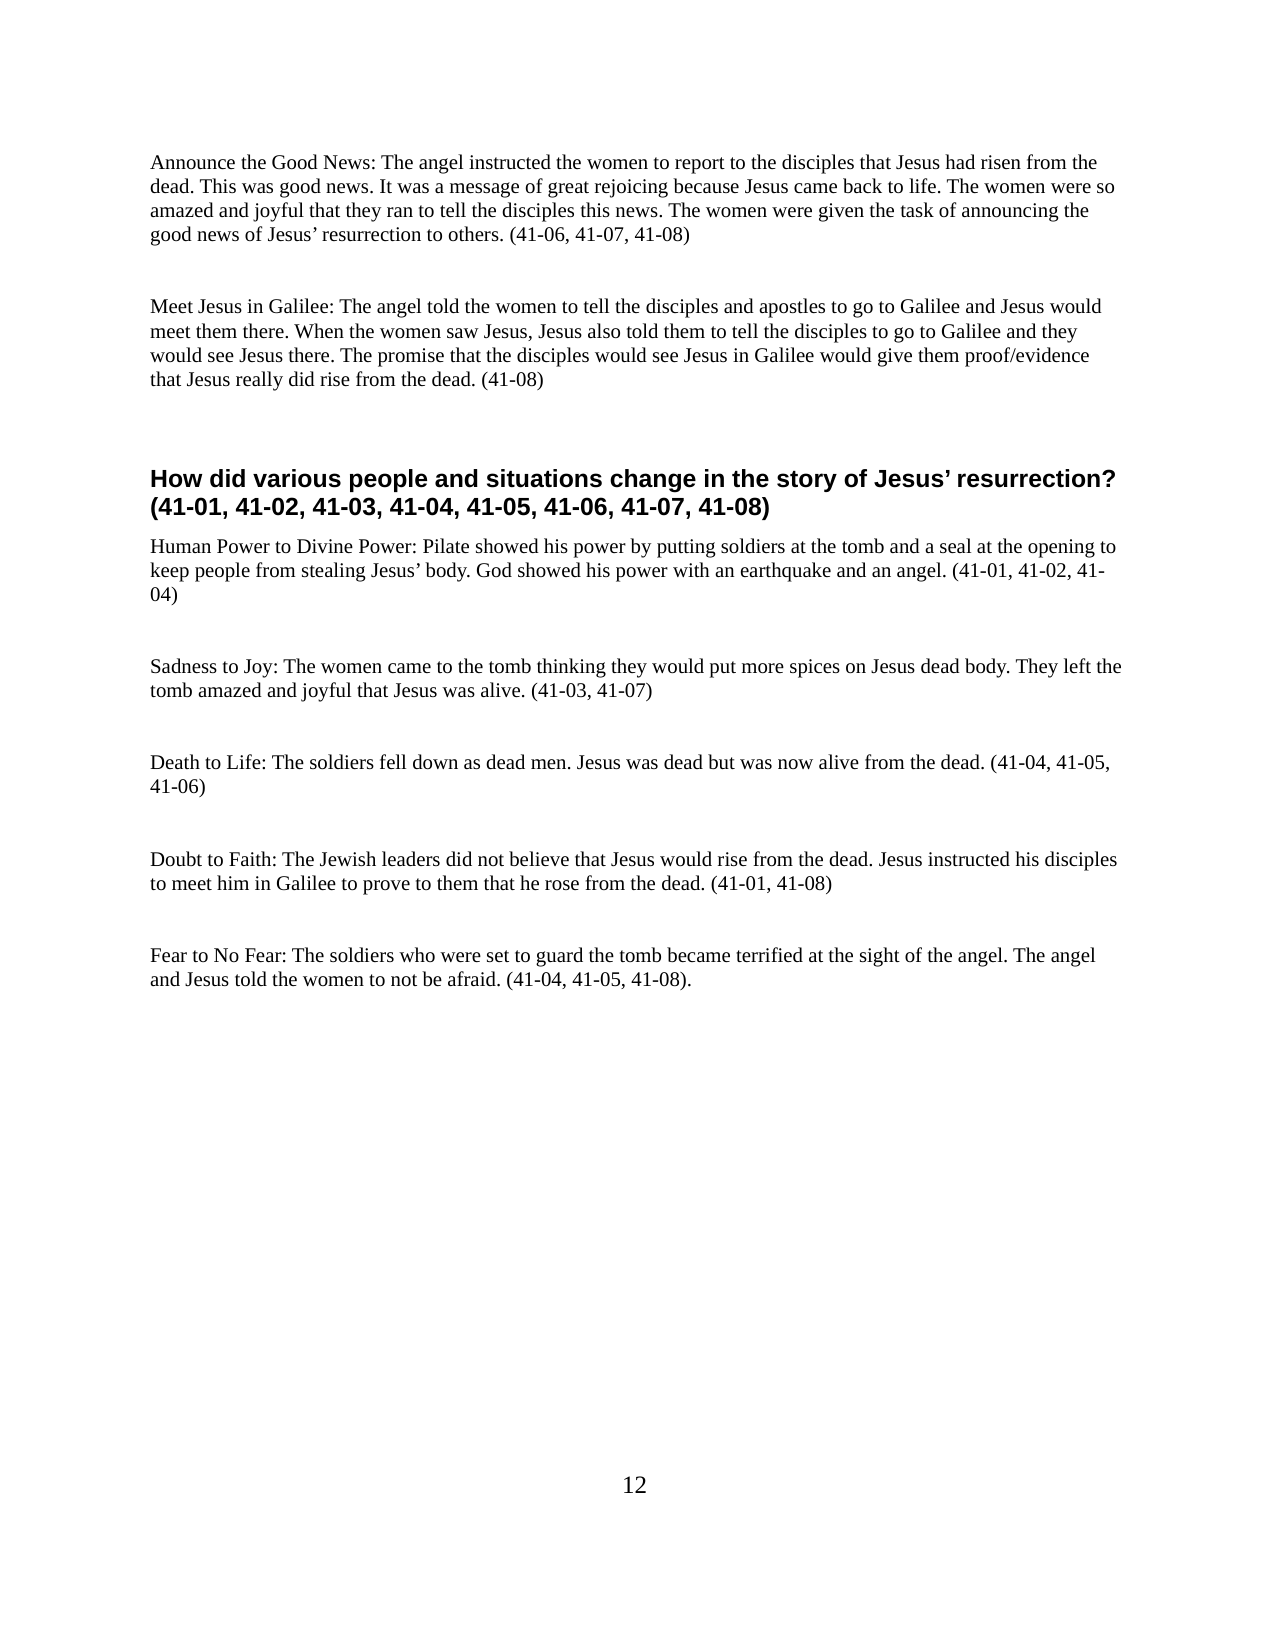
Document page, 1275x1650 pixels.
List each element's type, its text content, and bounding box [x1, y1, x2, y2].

text Human Power to Divine Power: Pilate showed his power by putting soldiers at the tomb and a seal at the opening to keep people from stealing Jesus’ body. God showed his power with an earthquake and an angel. (41-01, 41-02, 41-04) [150, 533, 1125, 606]
text Announce the Good News: The angel instructed the women to report to the disciples that Jesus had risen from the dead. This was good news. It was a message of great rejoicing because Jesus came back to life. The women were so amazed and joyful that they ran to tell the disciples this news. The women were given the task of announcing the good news of Jesus’ resurrection to others. (41-06, 41-07, 41-08) [150, 150, 1125, 246]
text Fear to No Fear: The soldiers who were set to guard the tomb became terrified at the sight of the angel. The angel and Jesus told the women to not be afraid. (41-04, 41-05, 41-08). [150, 943, 1125, 991]
text Sadness to Joy: The women came to the tomb thinking they would put more spices on Jesus dead body. They left the tomb amazed and joyful that Jesus was alive. (41-03, 41-07) [150, 654, 1125, 702]
subtitle How did various people and situations change in the story of Jesus’ resurrection? (41-01, 41-02, 41-03, 41-04, 41-05, 41-06, 41-07, 41-08) [150, 464, 1125, 521]
text Death to Life: The soldiers fell down as dead men. Jesus was dead but was now alive from the dead. (41-04, 41-05, 41-06) [150, 750, 1125, 798]
text Doubt to Faith: The Jewish leaders did not believe that Jesus would rise from the dead. Jesus instructed his disciples to meet him in Galilee to prove to them that he rose from the dead. (41-01, 41-08) [150, 847, 1125, 895]
text Meet Jesus in Galilee: The angel told the women to tell the disciples and apostles to go to Galilee and Jesus would meet them there. When the women saw Jesus, Jesus also told them to tell the disciples to go to Galilee and they would see Jesus there. The promise that the disciples would see Jesus in Galilee would give them proof/evidence that Jesus really did rise from the dead. (41-08) [150, 294, 1125, 391]
